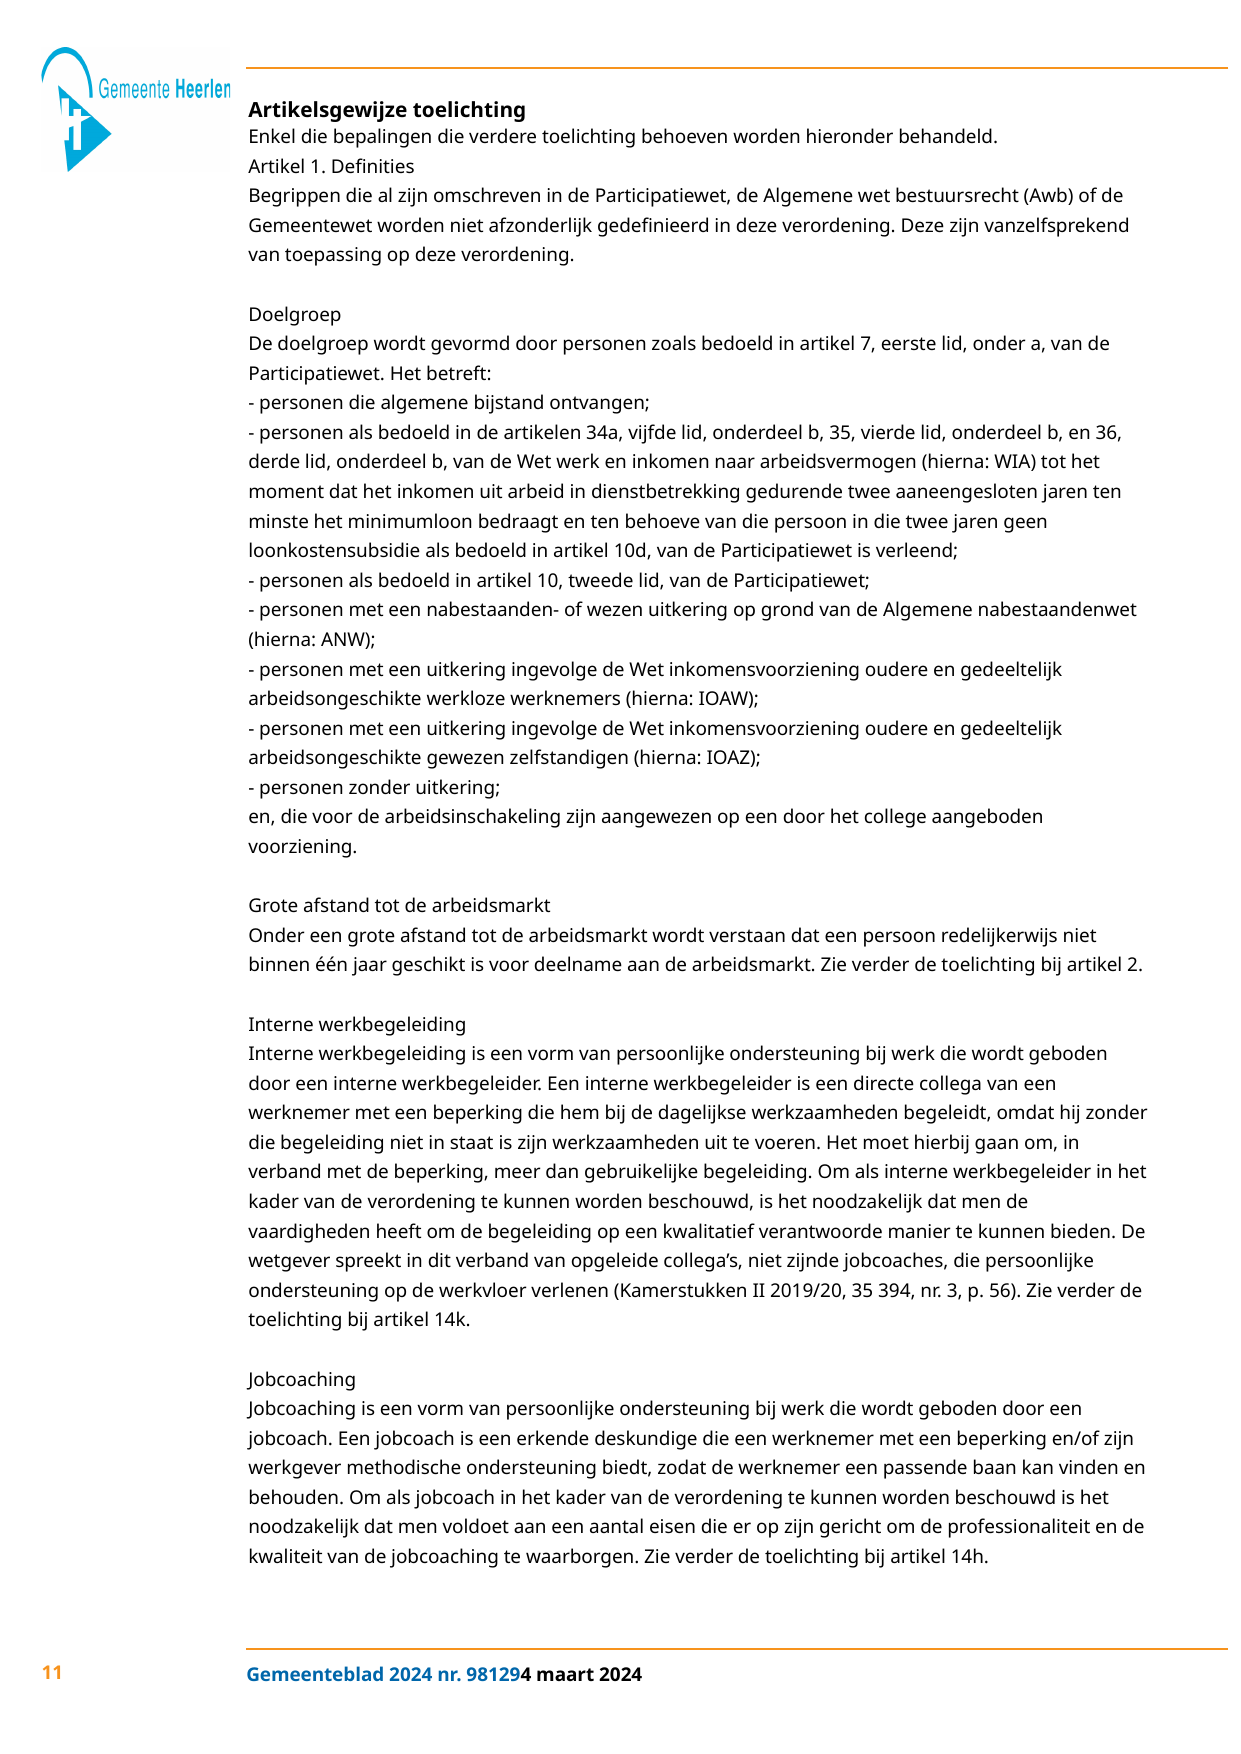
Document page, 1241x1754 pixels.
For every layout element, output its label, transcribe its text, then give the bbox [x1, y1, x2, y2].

text De doelgroep wordt gevormd door personen zoals bedoeld in artikel 7, eerste lid, onder a, van de Participatiewet. Het betreft: [248, 330, 1152, 386]
text Jobcoaching [248, 1366, 1152, 1392]
text Onder een grote afstand tot de arbeidsmarkt wordt verstaan dat een persoon redelijkerwijs niet binnen één jaar geschikt is voor deelname aan de arbeidsmarkt. Zie verder de toelichting bij artikel 2. [248, 922, 1152, 977]
text - personen als bedoeld in artikel 10, tweede lid, van de Participatiewet; [248, 567, 1152, 593]
text Begrippen die al zijn omschreven in de Participatiewet, de Algemene wet bestuursrecht (Awb) of de Gemeentewet worden niet afzonderlijk gedefinieerd in deze verordening. Deze zijn vanzelfsprekend van toepassing op deze verordening. [248, 182, 1152, 267]
text - personen die algemene bijstand ontvangen; [248, 389, 1152, 415]
text - personen met een nabestaanden- of wezen uitkering op grond van de Algemene nabestaandenwet (hierna: ANW); [248, 597, 1152, 652]
text - personen als bedoeld in de artikelen 34a, vijfde lid, onderdeel b, 35, vierde lid, onderdeel b, en 36, derde lid, onderdeel b, van de Wet werk en inkomen naar arbeidsvermogen (hierna: WIA) tot het moment dat het inkomen uit arbeid in dienstbetrekking gedurende twee aaneengesloten jaren ten minste het minimumloon bedraagt en ten behoeve van die persoon in die twee jaren geen loonkostensubsidie als bedoeld in artikel 10d, van de Participatiewet is verleend; [248, 419, 1152, 563]
picture [41, 47, 59, 70]
text Jobcoaching is een vorm van persoonlijke ondersteuning bij werk die wordt geboden door een jobcoach. Een jobcoach is een erkende deskundige die een werknemer met een beperking en/of zijn werkgever methodische ondersteuning biedt, zodat de werknemer een passende baan kan vinden en behouden. Om als jobcoach in het kader van de verordening te kunnen worden beschouwd is het noodzakelijk dat men voldoet aan een aantal eisen die er op zijn gericht om de professionaliteit en de kwaliteit van de jobcoaching te waarborgen. Zie verder de toelichting bij artikel 14h. [248, 1395, 1152, 1569]
text - personen met een uitkering ingevolge de Wet inkomensvoorziening oudere en gedeeltelijk arbeidsongeschikte werkloze werknemers (hierna: IOAW); [248, 656, 1152, 711]
picture [41, 47, 231, 172]
text Enkel die bepalingen die verdere toelichting behoeven worden hieronder behandeld. [248, 123, 1152, 149]
text Interne werkbegeleiding is een vorm van persoonlijke ondersteuning bij werk die wordt geboden door een interne werkbegeleider. Een interne werkbegeleider is een directe collega van een werknemer met een beperking die hem bij de dagelijkse werkzaamheden begeleidt, omdat hij zonder die begeleiding niet in staat is zijn werkzaamheden uit te voeren. Het moet hierbij gaan om, in verband met de beperking, meer dan gebruikelijke begeleiding. Om als interne werkbegeleider in het kader van de verordening te kunnen worden beschouwd, is het noodzakelijk dat men de vaardigheden heeft om de begeleiding op een kwalitatief verantwoorde manier te kunnen bieden. De wetgever spreekt in dit verband van opgeleide collega’s, niet zijnde jobcoaches, die persoonlijke ondersteuning op de werkvloer verlenen (Kamerstukken II 2019/20, 35 394, nr. 3, p. 56). Zie verder de toelichting bij artikel 14k. [248, 1040, 1152, 1332]
text - personen zonder uitkering; [248, 774, 1152, 800]
text - personen met een uitkering ingevolge de Wet inkomensvoorziening oudere en gedeeltelijk arbeidsongeschikte gewezen zelfstandigen (hierna: IOAZ); [248, 715, 1152, 770]
text Artikelsgewijze toelichting [248, 95, 1152, 123]
text Doelgroep [248, 301, 1152, 327]
text Interne werkbegeleiding [248, 1011, 1152, 1037]
text Artikel 1. Definities [248, 153, 1152, 179]
text en, die voor de arbeidsinschakeling zijn aangewezen op een door het college aangeboden voorziening. [248, 804, 1152, 859]
text Grote afstand tot de arbeidsmarkt [248, 892, 1152, 918]
